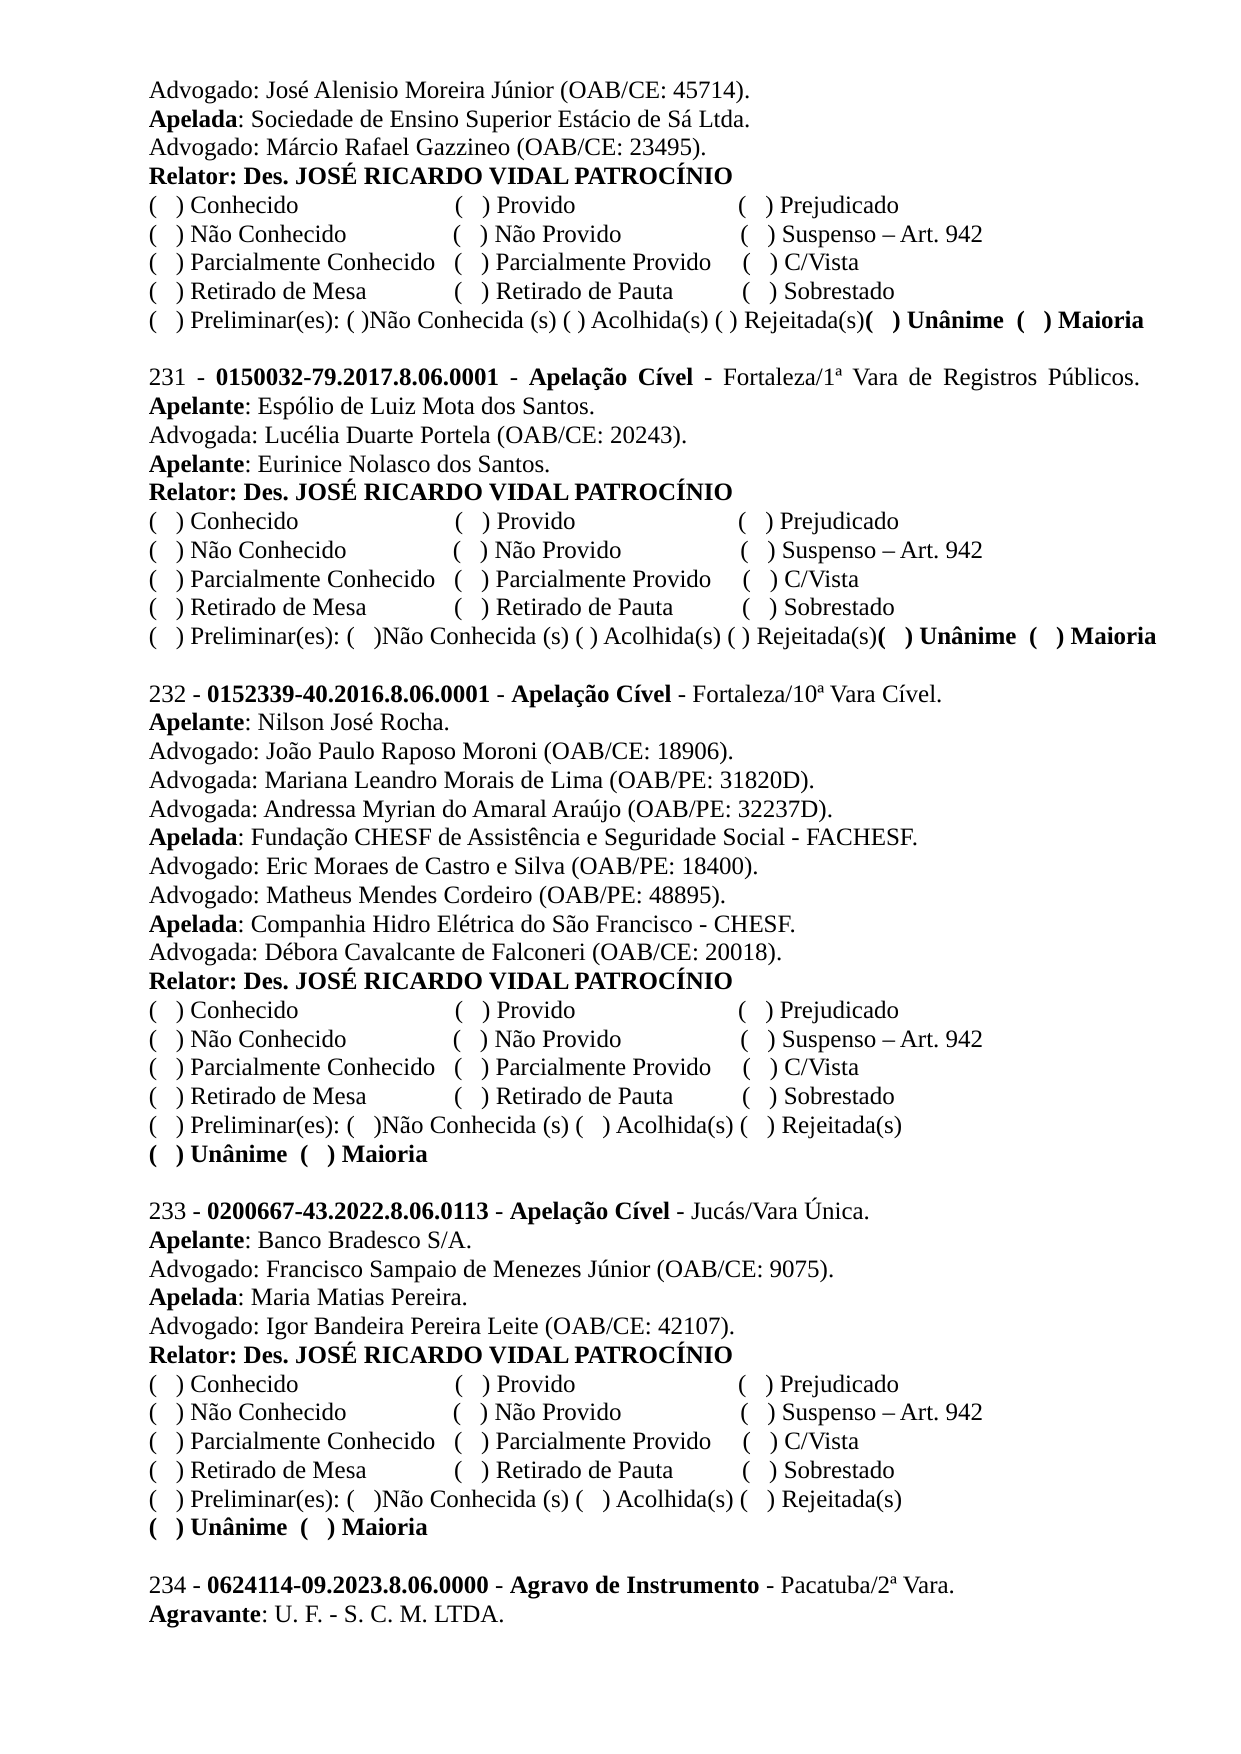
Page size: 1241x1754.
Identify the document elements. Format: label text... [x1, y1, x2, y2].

text Apelada: Sociedade de Ensino Superior Estácio de Sá Ltda. [148, 104, 1140, 132]
text ( ) Preliminar(es): ( )Não Conhecida (s) ( ) Acolhida(s) ( ) Rejeitada(s) [148, 1110, 1158, 1139]
text ( ) Parcialmente Conhecido ( ) Parcialmente Provido ( ) C/Vista [148, 564, 1158, 592]
text 231 - 0150032-79.2017.8.06.0001 - Apelação Cível - Fortaleza/1ª Vara de Registros Públicos. Apelante: Espólio de Luiz Mota dos Santos. [148, 362, 1140, 420]
text Relator: Des. JOSÉ RICARDO VIDAL PATROCÍNIO [148, 477, 1140, 506]
text Relator: Des. JOSÉ RICARDO VIDAL PATROCÍNIO [148, 1340, 1140, 1369]
text Relator: Des. JOSÉ RICARDO VIDAL PATROCÍNIO [148, 161, 1140, 190]
text ( ) Parcialmente Conhecido ( ) Parcialmente Provido ( ) C/Vista [148, 1052, 1158, 1081]
text 234 - 0624114-09.2023.8.06.0000 - Agravo de Instrumento - Pacatuba/2ª Vara. [148, 1570, 1140, 1599]
text Relator: Des. JOSÉ RICARDO VIDAL PATROCÍNIO [148, 966, 1140, 995]
text Apelada: Fundação CHESF de Assistência e Seguridade Social - FACHESF. [148, 822, 1140, 851]
text Agravante: U. F. - S. C. M. LTDA. [148, 1599, 1140, 1627]
text Advogada: Mariana Leandro Morais de Lima (OAB/PE: 31820D). [148, 765, 1140, 794]
text ( ) Preliminar(es): ( )Não Conhecida (s) ( ) Acolhida(s) ( ) Rejeitada(s)( ) Unânime ( ) Maioria [148, 621, 1158, 650]
text ( ) Conhecido ( ) Provido ( ) Prejudicado [148, 506, 1141, 535]
text ( ) Não Conhecido ( ) Não Provido ( ) Suspenso – Art. 942 [148, 219, 1158, 247]
text Apelada: Companhia Hidro Elétrica do São Francisco - CHESF. [148, 909, 1140, 937]
text Apelante: Eurinice Nolasco dos Santos. [148, 449, 1140, 477]
text ( ) Retirado de Mesa ( ) Retirado de Pauta ( ) Sobrestado [148, 592, 1158, 621]
text ( ) Conhecido ( ) Provido ( ) Prejudicado [148, 995, 1141, 1024]
text Advogado: Eric Moraes de Castro e Silva (OAB/PE: 18400). [148, 851, 1140, 880]
text ( ) Não Conhecido ( ) Não Provido ( ) Suspenso – Art. 942 [148, 1024, 1158, 1052]
text ( ) Unânime ( ) Maioria [148, 1512, 1158, 1541]
text ( ) Parcialmente Conhecido ( ) Parcialmente Provido ( ) C/Vista [148, 1426, 1158, 1455]
text Advogado: José Alenisio Moreira Júnior (OAB/CE: 45714). [148, 75, 1140, 104]
text ( ) Conhecido ( ) Provido ( ) Prejudicado [148, 1369, 1141, 1397]
text Apelante: Nilson José Rocha. [148, 707, 1140, 736]
text ( ) Retirado de Mesa ( ) Retirado de Pauta ( ) Sobrestado [148, 276, 1158, 305]
text ( ) Retirado de Mesa ( ) Retirado de Pauta ( ) Sobrestado [148, 1455, 1158, 1484]
text ( ) Não Conhecido ( ) Não Provido ( ) Suspenso – Art. 942 [148, 1397, 1158, 1426]
text ( ) Preliminar(es): ( )Não Conhecida (s) ( ) Acolhida(s) ( ) Rejeitada(s) [148, 1484, 1158, 1512]
text ( ) Unânime ( ) Maioria [148, 1139, 1158, 1167]
text Advogada: Andressa Myrian do Amaral Araújo (OAB/PE: 32237D). [148, 794, 1140, 822]
text Advogado: Igor Bandeira Pereira Leite (OAB/CE: 42107). [148, 1311, 1140, 1340]
text Advogado: Márcio Rafael Gazzineo (OAB/CE: 23495). [148, 132, 1140, 161]
text ( ) Retirado de Mesa ( ) Retirado de Pauta ( ) Sobrestado [148, 1081, 1158, 1110]
text ( ) Parcialmente Conhecido ( ) Parcialmente Provido ( ) C/Vista [148, 247, 1158, 276]
text ( ) Conhecido ( ) Provido ( ) Prejudicado [148, 190, 1141, 219]
text Advogada: Lucélia Duarte Portela (OAB/CE: 20243). [148, 420, 1140, 449]
text Advogado: Francisco Sampaio de Menezes Júnior (OAB/CE: 9075). [148, 1254, 1140, 1282]
text 232 - 0152339-40.2016.8.06.0001 - Apelação Cível - Fortaleza/10ª Vara Cível. [148, 679, 1140, 707]
text Advogado: João Paulo Raposo Moroni (OAB/CE: 18906). [148, 736, 1140, 765]
text ( ) Não Conhecido ( ) Não Provido ( ) Suspenso – Art. 942 [148, 535, 1158, 564]
text Apelada: Maria Matias Pereira. [148, 1282, 1140, 1311]
text ( ) Preliminar(es): ( )Não Conhecida (s) ( ) Acolhida(s) ( ) Rejeitada(s)( ) Unânime ( ) Maioria [148, 305, 1158, 334]
text Advogada: Débora Cavalcante de Falconeri (OAB/CE: 20018). [148, 937, 1140, 966]
text 233 - 0200667-43.2022.8.06.0113 - Apelação Cível - Jucás/Vara Única. [148, 1196, 1140, 1225]
text Apelante: Banco Bradesco S/A. [148, 1225, 1140, 1254]
text Advogado: Matheus Mendes Cordeiro (OAB/PE: 48895). [148, 880, 1140, 909]
